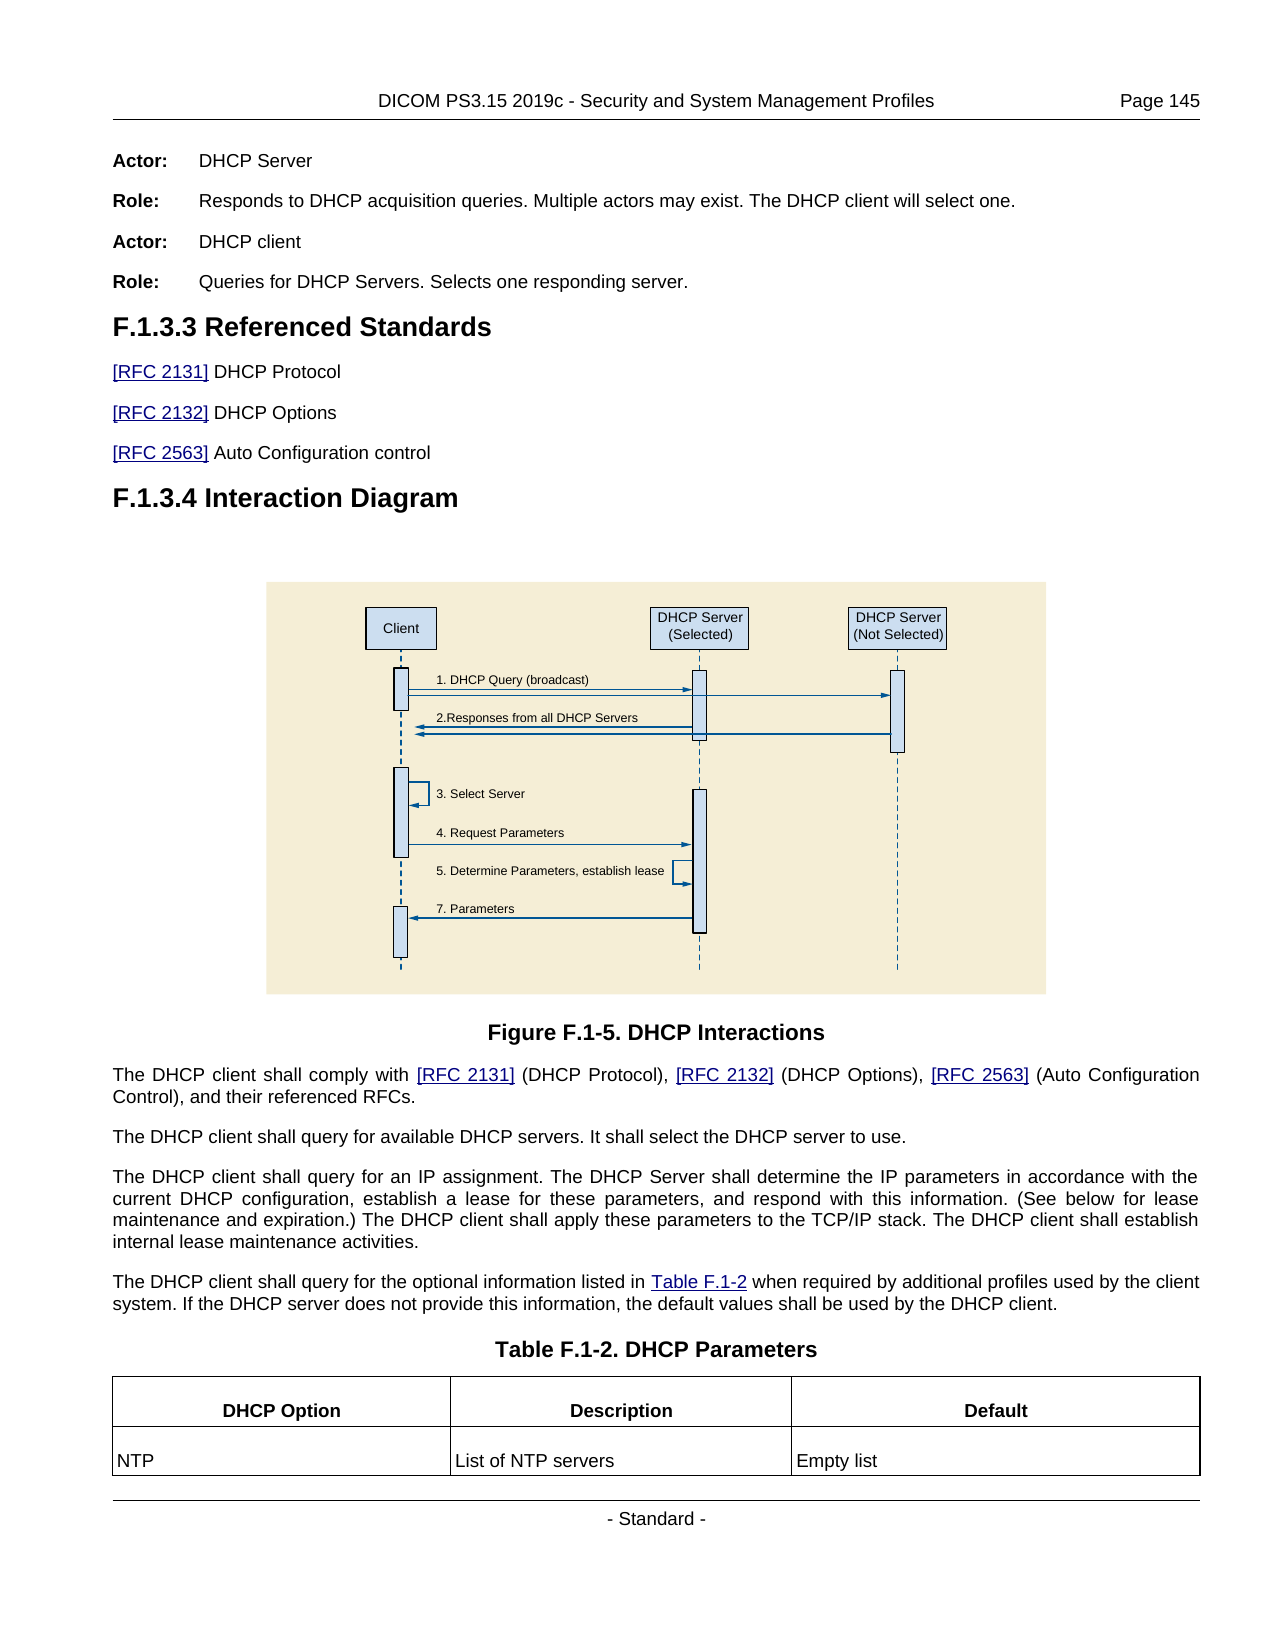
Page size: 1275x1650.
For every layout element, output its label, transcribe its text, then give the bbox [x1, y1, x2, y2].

text The DHCP client shall query for the optional information listed in Table F.1-2 when required by additional profiles used by the client system. If the DHCP server does not provide this information, the default values shall be used by the DHCP client. [112, 1271, 1200, 1314]
text Actor: DHCP client [112, 231, 1200, 252]
text [RFC 2131] DHCP Protocol [112, 361, 1200, 383]
text Figure F.1-5. DHCP Interactions [112, 1019, 1200, 1045]
text The DHCP client shall query for available DHCP servers. It shall select the DHCP server to use. [112, 1126, 1200, 1147]
text F.1.3.4 Interaction Diagram [112, 482, 1200, 513]
table_cell NTP [113, 1427, 450, 1475]
table_cell List of NTP servers [451, 1427, 791, 1475]
table_header Default [792, 1377, 1199, 1426]
text Role: Responds to DHCP acquisition queries. Multiple actors may exist. The DHCP client will select one. [112, 190, 1200, 212]
text Table F.1-2. DHCP Parameters [112, 1337, 1200, 1362]
table_header DHCP Option [113, 1377, 450, 1426]
text [RFC 2563] Auto Configuration control [112, 442, 1200, 463]
text Actor: DHCP Server [112, 150, 1200, 172]
text The DHCP client shall comply with [RFC 2131] (DHCP Protocol), [RFC 2132] (DHCP Options), [RFC 2563] (Auto Configuration Control), and their referenced RFCs. [112, 1064, 1200, 1107]
table_header Description [451, 1377, 791, 1426]
text The DHCP client shall query for an IP assignment. The DHCP Server shall determine the IP parameters in accordance with the current DHCP configuration, establish a lease for these parameters, and respond with this information. (See below for lease maintenance and expiration.) The DHCP client shall apply these parameters to the TCP/IP stack. The DHCP client shall establish internal lease maintenance activities. [112, 1166, 1200, 1252]
table_cell Empty list [792, 1427, 1199, 1475]
text Role: Queries for DHCP Servers. Selects one responding server. [112, 271, 1200, 292]
text [RFC 2132] DHCP Options [112, 402, 1200, 423]
text F.1.3.3 Referenced Standards [112, 311, 1200, 342]
